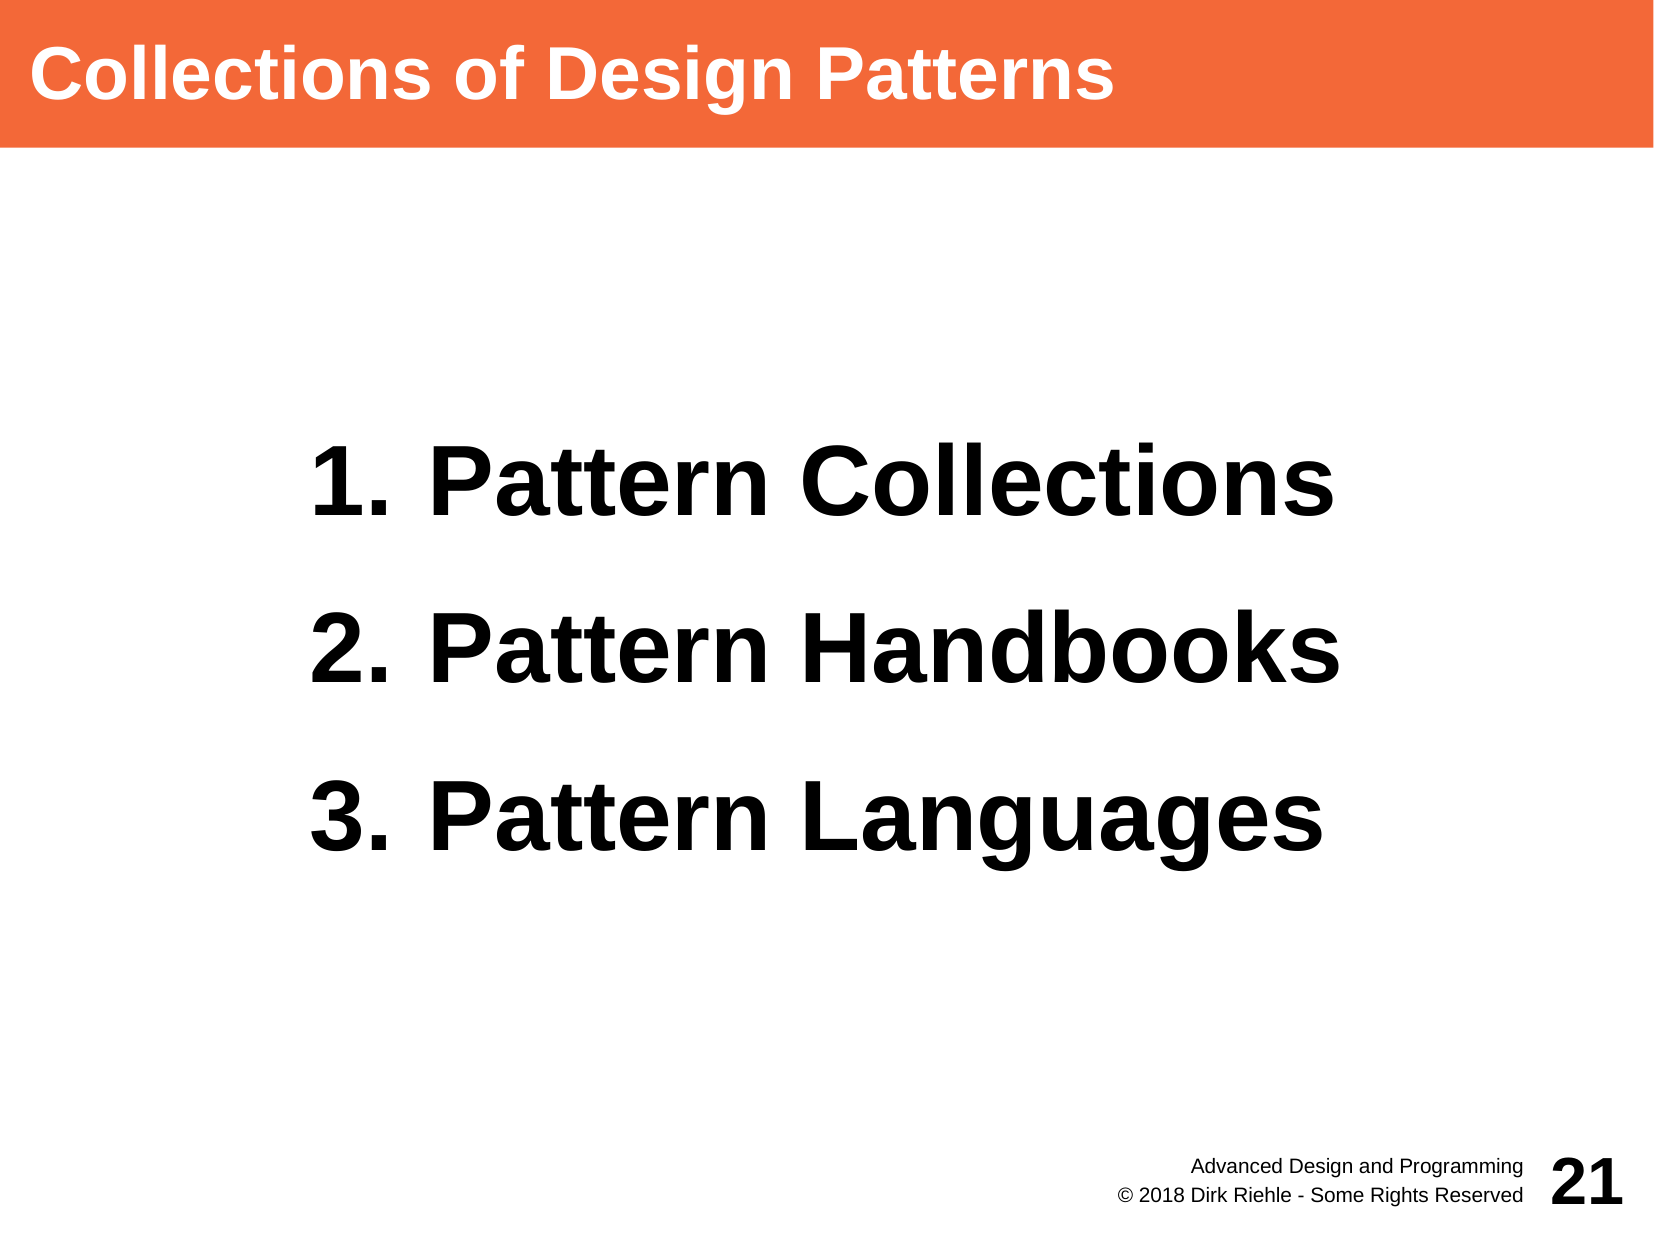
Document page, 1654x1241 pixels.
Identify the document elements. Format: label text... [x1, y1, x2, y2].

subtitle Pattern Collections Pattern Handbooks Pattern Languages [29, 177, 1625, 1063]
title Collections of Design Patterns [0, 0, 1654, 148]
